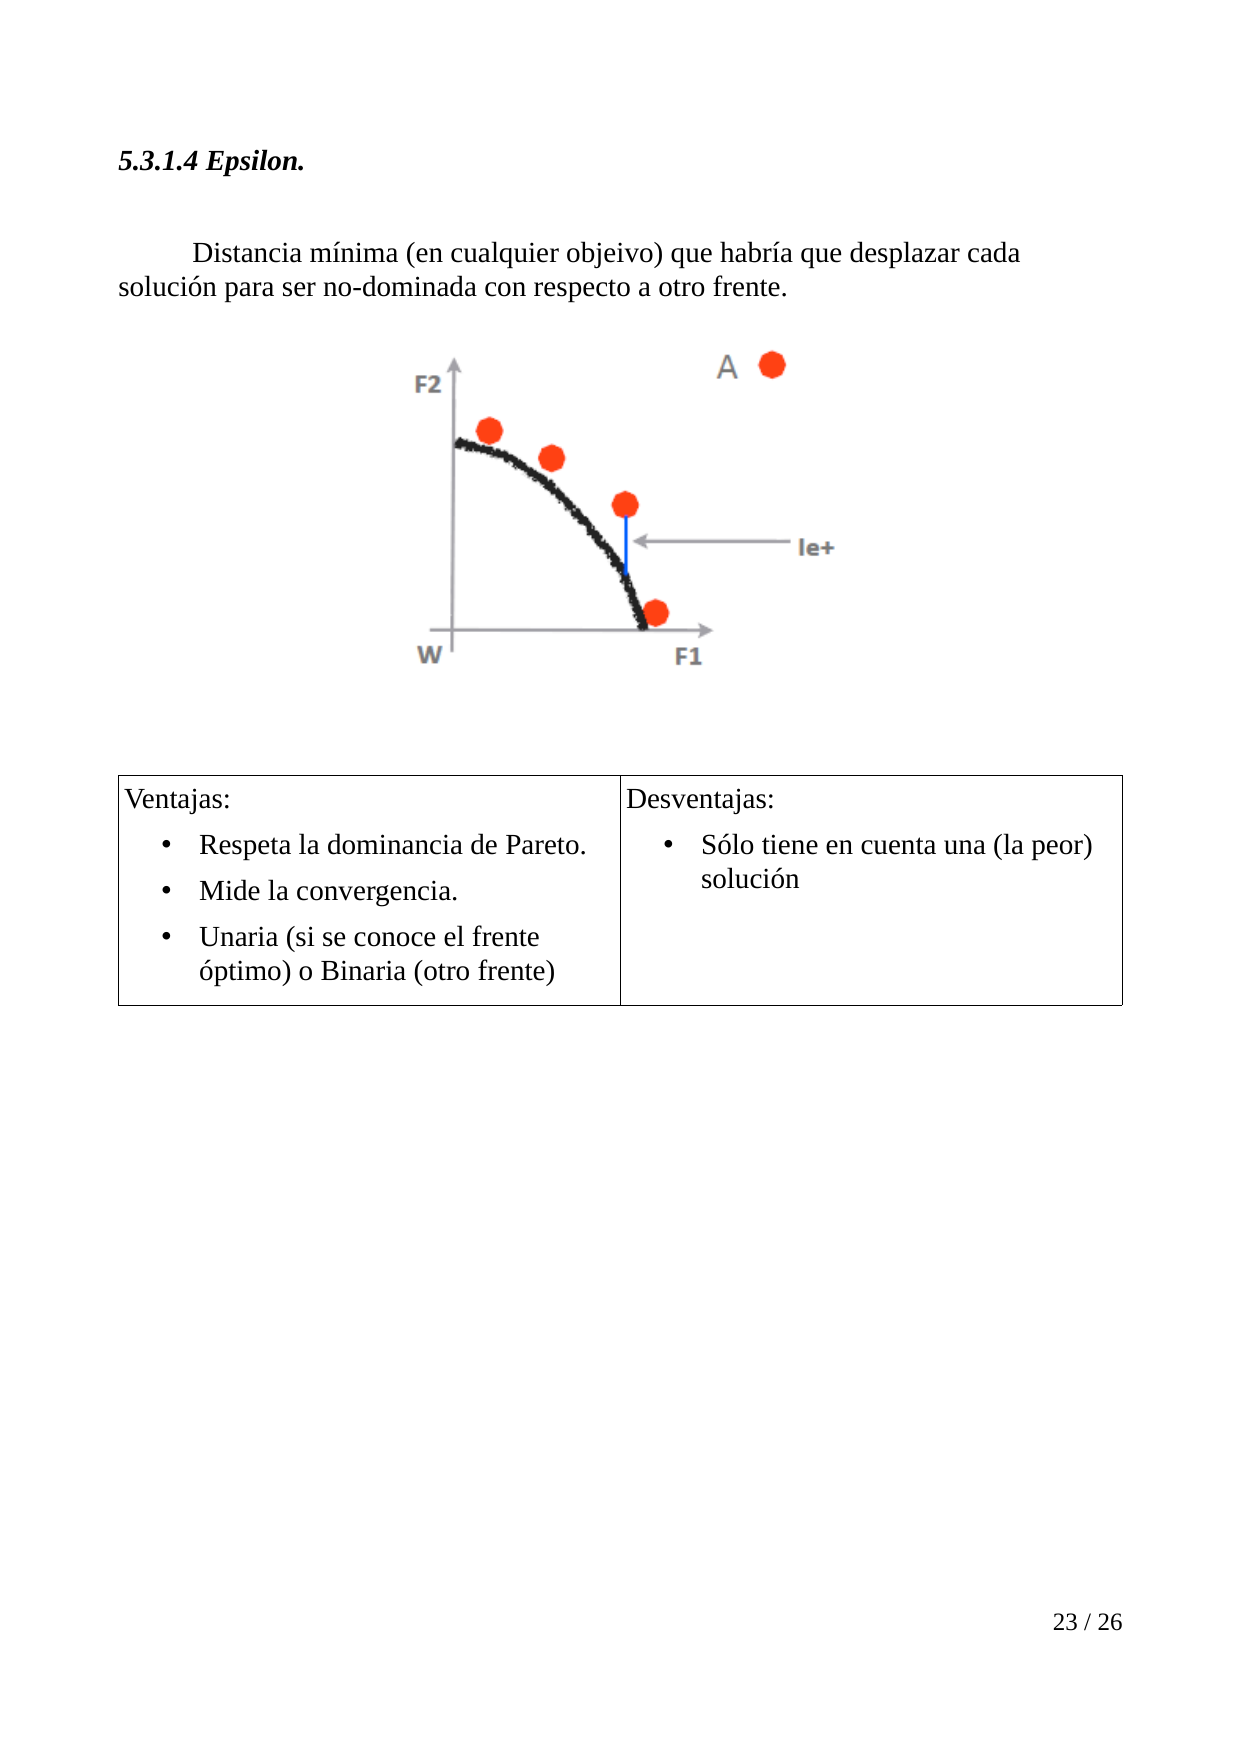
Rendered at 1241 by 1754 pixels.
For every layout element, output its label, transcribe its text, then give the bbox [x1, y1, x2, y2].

table_header Desventajas: Sólo tiene en cuenta una (la peor) solución [621, 776, 1122, 1005]
text Distancia mínima (en cualquier objeivo) que habría que desplazar cada solución para ser no‐dominada con respecto a otro frente. [118, 235, 1122, 302]
subtitle 5.3.1.4 Epsilon. [118, 143, 1122, 177]
table_header Ventajas: Respeta la dominancia de Pareto. Mide la convergencia. Unaria (si se conoce el frente óptimo) o Binaria (otro frente) [119, 776, 620, 1005]
